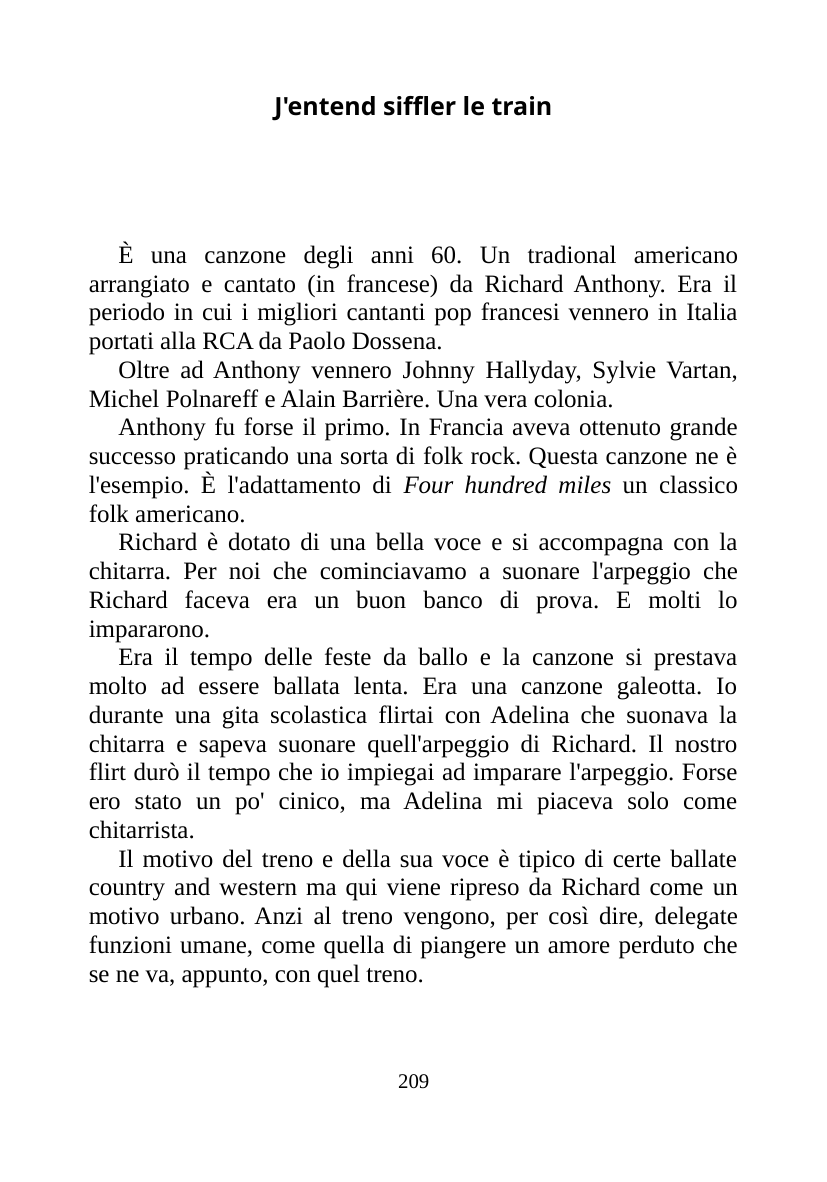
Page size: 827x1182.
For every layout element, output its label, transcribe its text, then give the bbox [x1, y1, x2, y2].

text Oltre ad Anthony vennero Johnny Hallyday, Sylvie Vartan, Michel Polnareff e Alain Barrière. Una vera colonia. [88, 355, 738, 412]
text Anthony fu forse il primo. In Francia aveva ottenuto grande successo praticando una sorta di folk rock. Questa canzone ne è l'esempio. È l'adattamento di Four hundred miles un classico folk americano. [88, 412, 738, 527]
text Richard è dotato di una bella voce e si accompagna con la chitarra. Per noi che cominciavamo a suonare l'arpeggio che Richard faceva era un buon banco di prova. E molti lo impararono. [88, 527, 738, 642]
subtitle J'entend siffler le train [88, 88, 738, 123]
text È una canzone degli anni 60. Un tradional americano arrangiato e cantato (in francese) da Richard Anthony. Era il periodo in cui i migliori cantanti pop francesi vennero in Italia portati alla RCA da Paolo Dossena. [88, 240, 738, 355]
text Era il tempo delle feste da ballo e la canzone si prestava molto ad essere ballata lenta. Era una canzone galeotta. Io durante una gita scolastica flirtai con Adelina che suonava la chitarra e sapeva suonare quell'arpeggio di Richard. Il nostro flirt durò il tempo che io impiegai ad imparare l'arpeggio. Forse ero stato un po' cinico, ma Adelina mi piaceva solo come chitarrista. [88, 642, 738, 844]
text Il motivo del treno e della sua voce è tipico di certe ballate country and western ma qui viene ripreso da Richard come un motivo urbano. Anzi al treno vengono, per così dire, delegate funzioni umane, come quella di piangere un amore perduto che se ne va, appunto, con quel treno. [88, 844, 738, 987]
